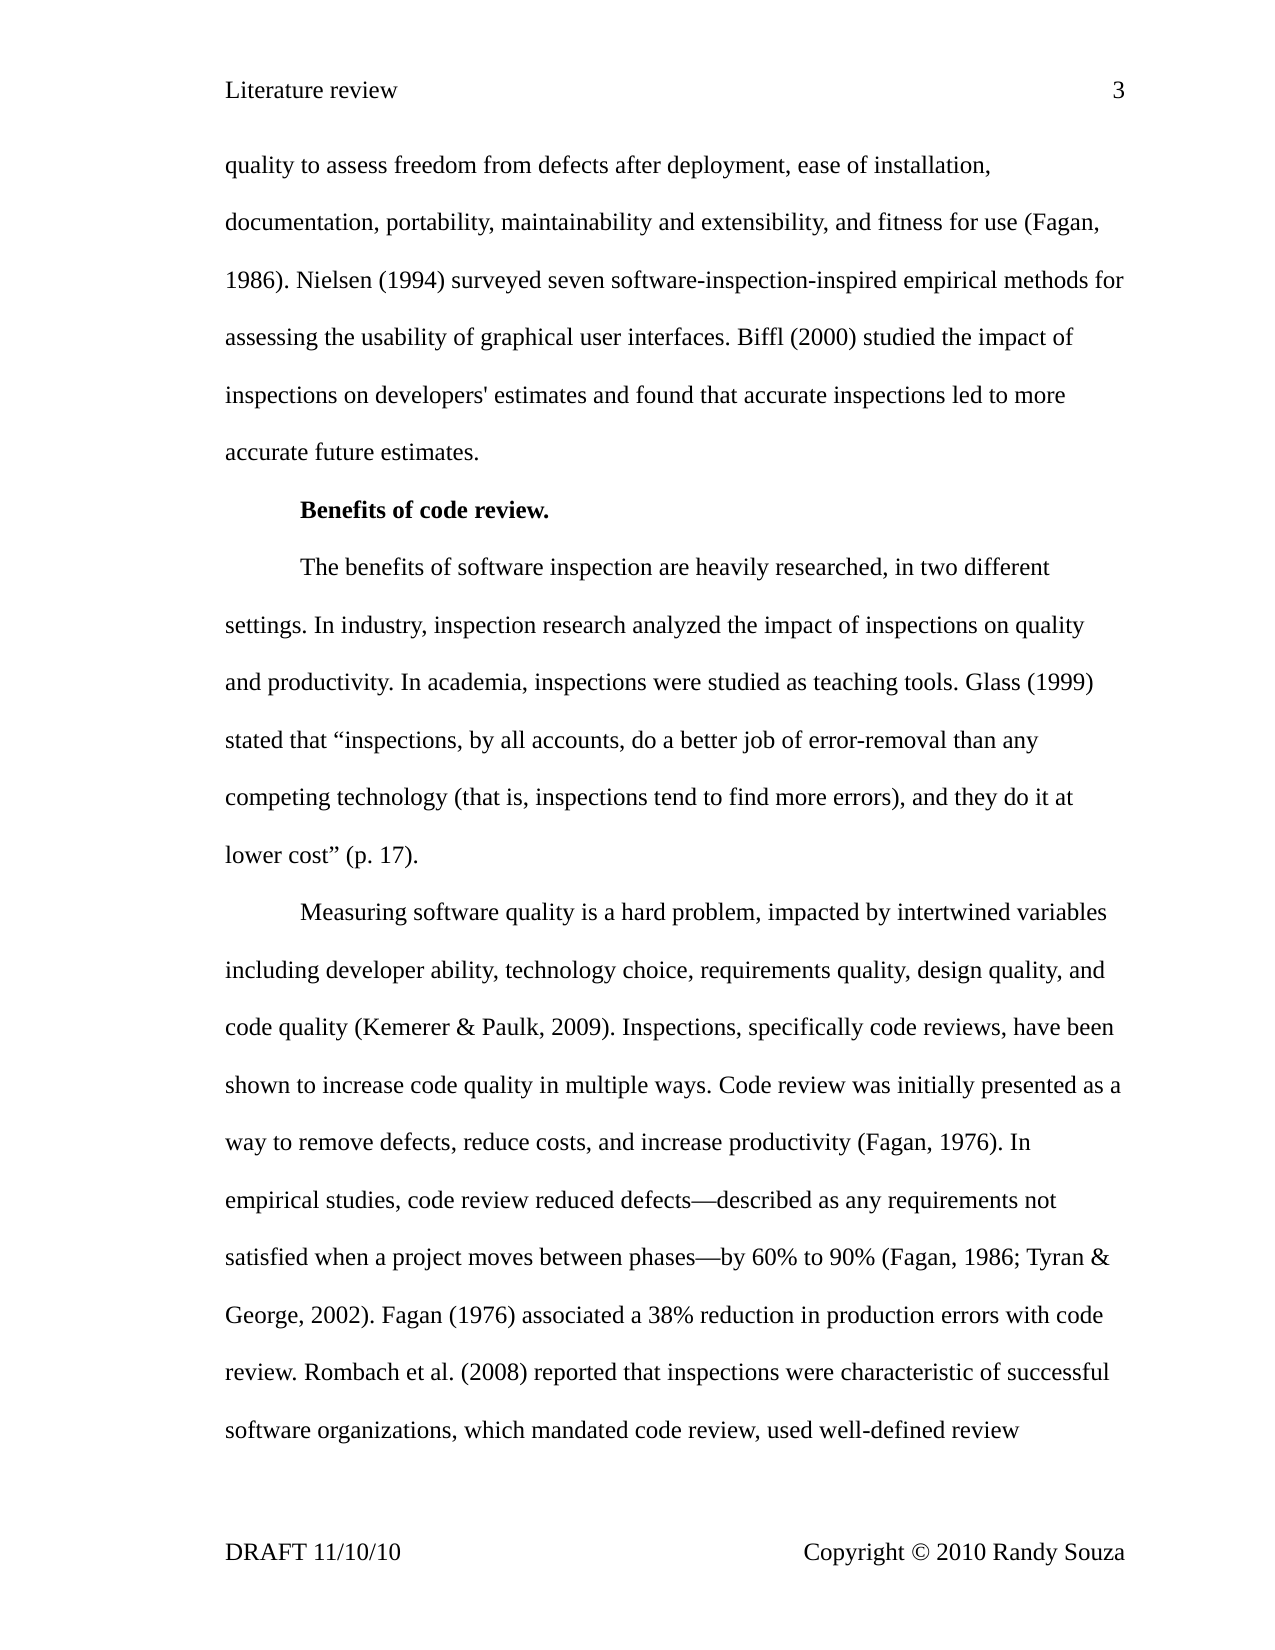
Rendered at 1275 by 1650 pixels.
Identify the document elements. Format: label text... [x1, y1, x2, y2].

text Measuring software quality is a hard problem, impacted by intertwined variables including developer ability, technology choice, requirements quality, design quality, and code quality (Kemerer & Paulk, 2009). Inspections, specifically code reviews, have been shown to increase code quality in multiple ways. Code review was initially presented as a way to remove defects, reduce costs, and increase productivity (Fagan, 1976). In empirical studies, code review reduced defects—described as any requirements not satisfied when a project moves between phases—by 60% to 90% (Fagan, 1986; Tyran & George, 2002). Fagan (1976) associated a 38% reduction in production errors with code review. Rombach et al. (2008) reported that inspections were characteristic of successful software organizations, which mandated code review, used well-defined review [225, 897, 1125, 1444]
subtitle Benefits of code review. [300, 495, 1125, 524]
text quality to assess freedom from defects after deployment, ease of installation, documentation, portability, maintainability and extensibility, and fitness for use (Fagan, 1986). Nielsen (1994) surveyed seven software-inspection-inspired empirical methods for assessing the usability of graphical user interfaces. Biffl (2000) studied the impact of inspections on developers' estimates and found that accurate inspections led to more accurate future estimates. [225, 150, 1125, 466]
text The benefits of software inspection are heavily researched, in two different settings. In industry, inspection research analyzed the impact of inspections on quality and productivity. In academia, inspections were studied as teaching tools. Glass (1999) stated that “inspections, by all accounts, do a better job of error-removal than any competing technology (that is, inspections tend to find more errors), and they do it at lower cost” (p. 17). [225, 552, 1125, 869]
